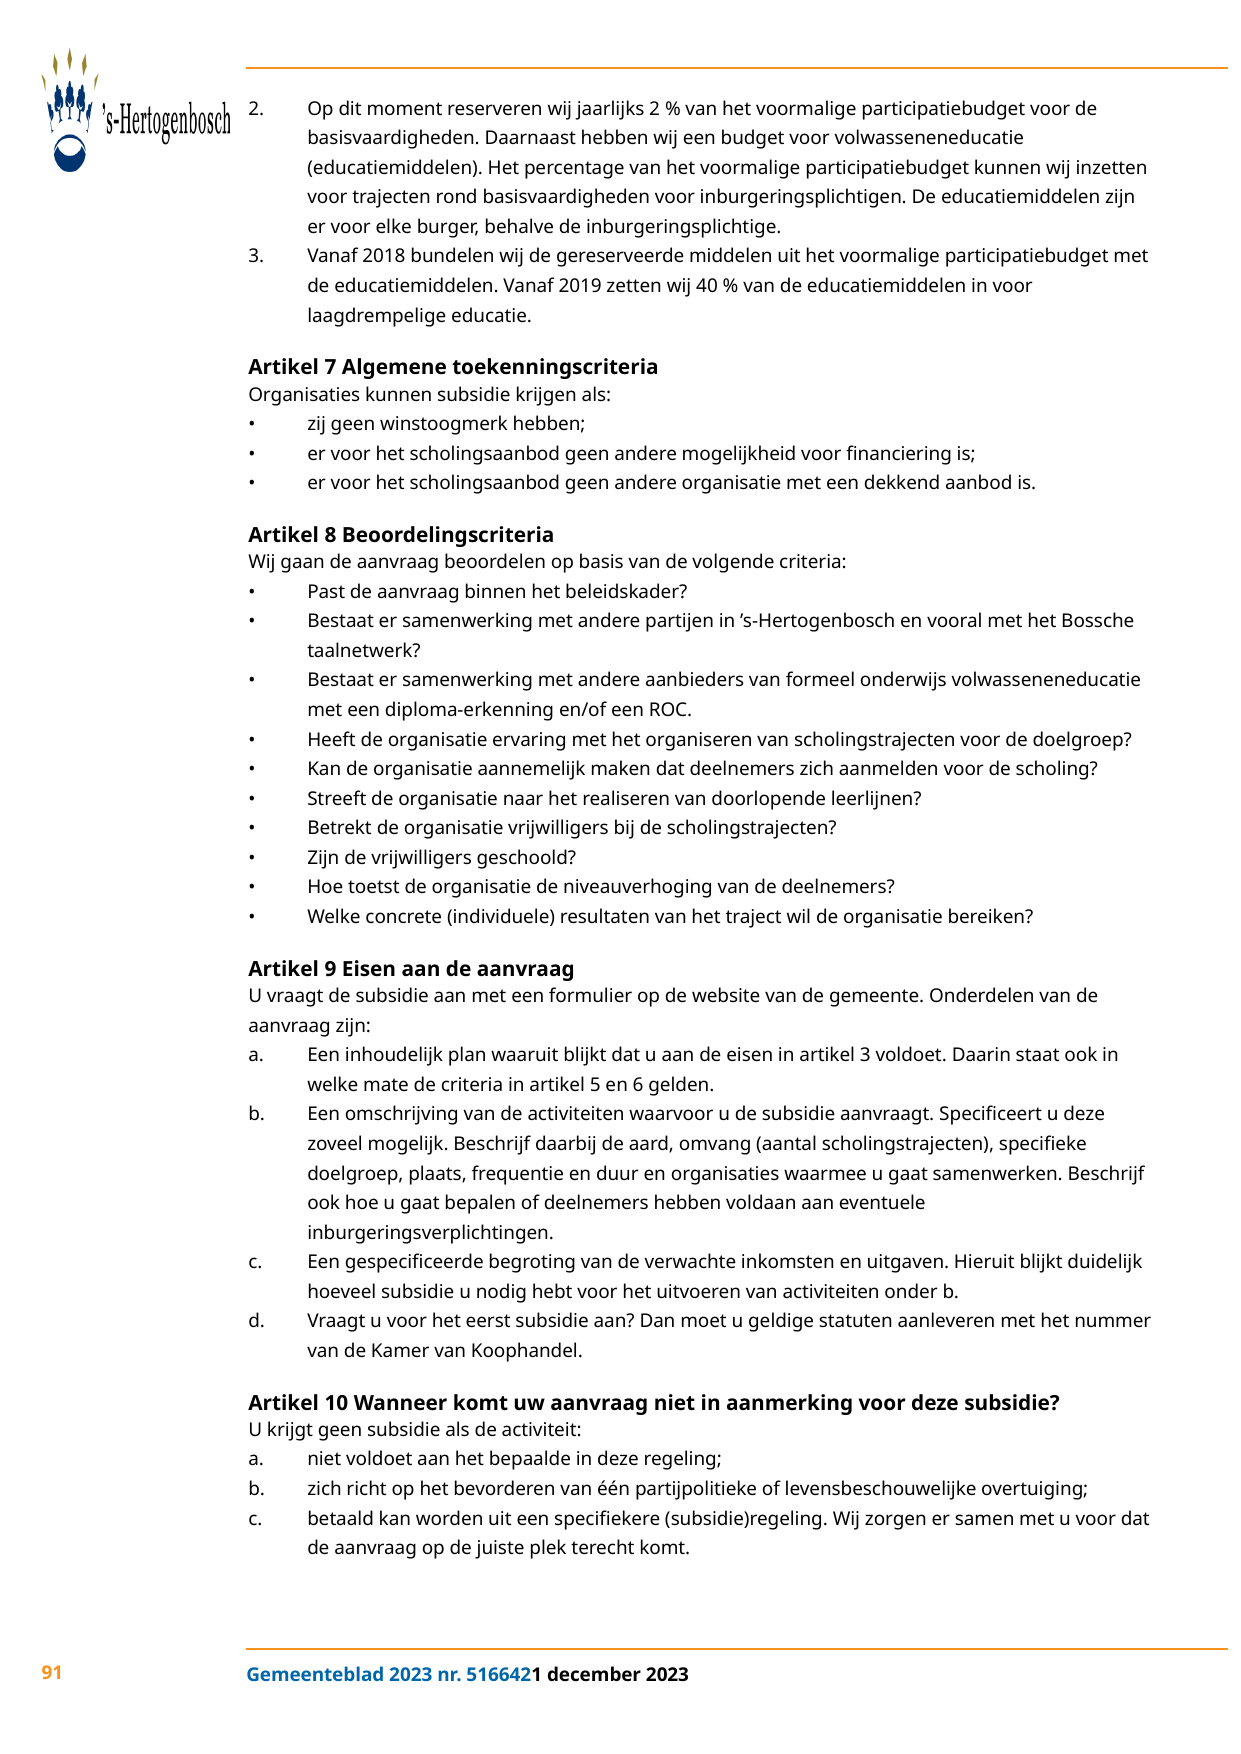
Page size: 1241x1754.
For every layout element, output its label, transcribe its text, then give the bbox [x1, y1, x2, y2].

text Artikel 7 Algemene toekenningscriteria [248, 352, 1152, 381]
list niet voldoet aan het bepaalde in deze regeling; [248, 1446, 1152, 1471]
list Een gespecificeerde begroting van de verwachte inkomsten en uitgaven. Hieruit blijkt duidelijk hoeveel subsidie u nodig hebt voor het uitvoeren van activiteiten onder b. [248, 1248, 1152, 1304]
text Artikel 8 Beoordelingscriteria [248, 520, 1152, 548]
list Bestaat er samenwerking met andere partijen in ’s-Hertogenbosch en vooral met het Bossche taalnetwerk? [248, 607, 1152, 663]
text Organisaties kunnen subsidie krijgen als: [248, 381, 1152, 406]
list zij geen winstoogmerk hebben; [248, 410, 1152, 436]
list er voor het scholingsaanbod geen andere organisatie met een dekkend aanbod is. [248, 469, 1152, 495]
list Hoe toetst de organisatie de niveauverhoging van de deelnemers? [248, 874, 1152, 899]
list zich richt op het bevorderen van één partijpolitieke of levensbeschouwelijke overtuiging; [248, 1475, 1152, 1501]
list Past de aanvraag binnen het beleidskader? [248, 578, 1152, 604]
text Artikel 10 Wanneer komt uw aanvraag niet in aanmerking voor deze subsidie? [248, 1388, 1152, 1416]
list Kan de organisatie aannemelijk maken dat deelnemers zich aanmelden voor de scholing? [248, 755, 1152, 781]
list betaald kan worden uit een specifiekere (subsidie)regeling. Wij zorgen er samen met u voor dat de aanvraag op de juiste plek terecht komt. [248, 1505, 1152, 1560]
list Een omschrijving van de activiteiten waarvoor u de subsidie aanvraagt. Specificeert u deze zoveel mogelijk. Beschrijf daarbij de aard, omvang (aantal scholingstrajecten), specifieke doelgroep, plaats, frequentie en duur en organisaties waarmee u gaat samenwerken. Beschrijf ook hoe u gaat bepalen of deelnemers hebben voldaan aan eventuele inburgeringsverplichtingen. [248, 1101, 1152, 1244]
text Artikel 9 Eisen aan de aanvraag [248, 954, 1152, 982]
list Streeft de organisatie naar het realiseren van doorlopende leerlijnen? [248, 785, 1152, 811]
list Bestaat er samenwerking met andere aanbieders van formeel onderwijs volwasseneneducatie met een diploma-erkenning en/of een ROC. [248, 667, 1152, 722]
list Betrekt de organisatie vrijwilligers bij de scholingstrajecten? [248, 814, 1152, 840]
list er voor het scholingsaanbod geen andere mogelijkheid voor financiering is; [248, 440, 1152, 466]
list Op dit moment reserveren wij jaarlijks 2 % van het voormalige participatiebudget voor de basisvaardigheden. Daarnaast hebben wij een budget voor volwasseneneducatie (educatiemiddelen). Het percentage van het voormalige participatiebudget kunnen wij inzetten voor trajecten rond basisvaardigheden voor inburgeringsplichtigen. De educatiemiddelen zijn er voor elke burger, behalve de inburgeringsplichtige. [248, 95, 1152, 239]
picture [41, 47, 231, 172]
list Vraagt u voor het eerst subsidie aan? Dan moet u geldige statuten aanleveren met het nummer van de Kamer van Koophandel. [248, 1308, 1152, 1363]
text U krijgt geen subsidie als de activiteit: [248, 1416, 1152, 1442]
list Heeft de organisatie ervaring met het organiseren van scholingstrajecten voor de doelgroep? [248, 726, 1152, 752]
list Een inhoudelijk plan waaruit blijkt dat u aan de eisen in artikel 3 voldoet. Daarin staat ook in welke mate de criteria in artikel 5 en 6 gelden. [248, 1041, 1152, 1097]
list Vanaf 2018 bundelen wij de gereserveerde middelen uit het voormalige participatiebudget met de educatiemiddelen. Vanaf 2019 zetten wij 40 % van de educatiemiddelen in voor laagdrempelige educatie. [248, 243, 1152, 328]
list Welke concrete (individuele) resultaten van het traject wil de organisatie bereiken? [248, 903, 1152, 929]
list Zijn de vrijwilligers geschoold? [248, 844, 1152, 870]
text Wij gaan de aanvraag beoordelen op basis van de volgende criteria: [248, 548, 1152, 574]
text U vraagt de subsidie aan met een formulier op de website van de gemeente. Onderdelen van de aanvraag zijn: [248, 982, 1152, 1037]
